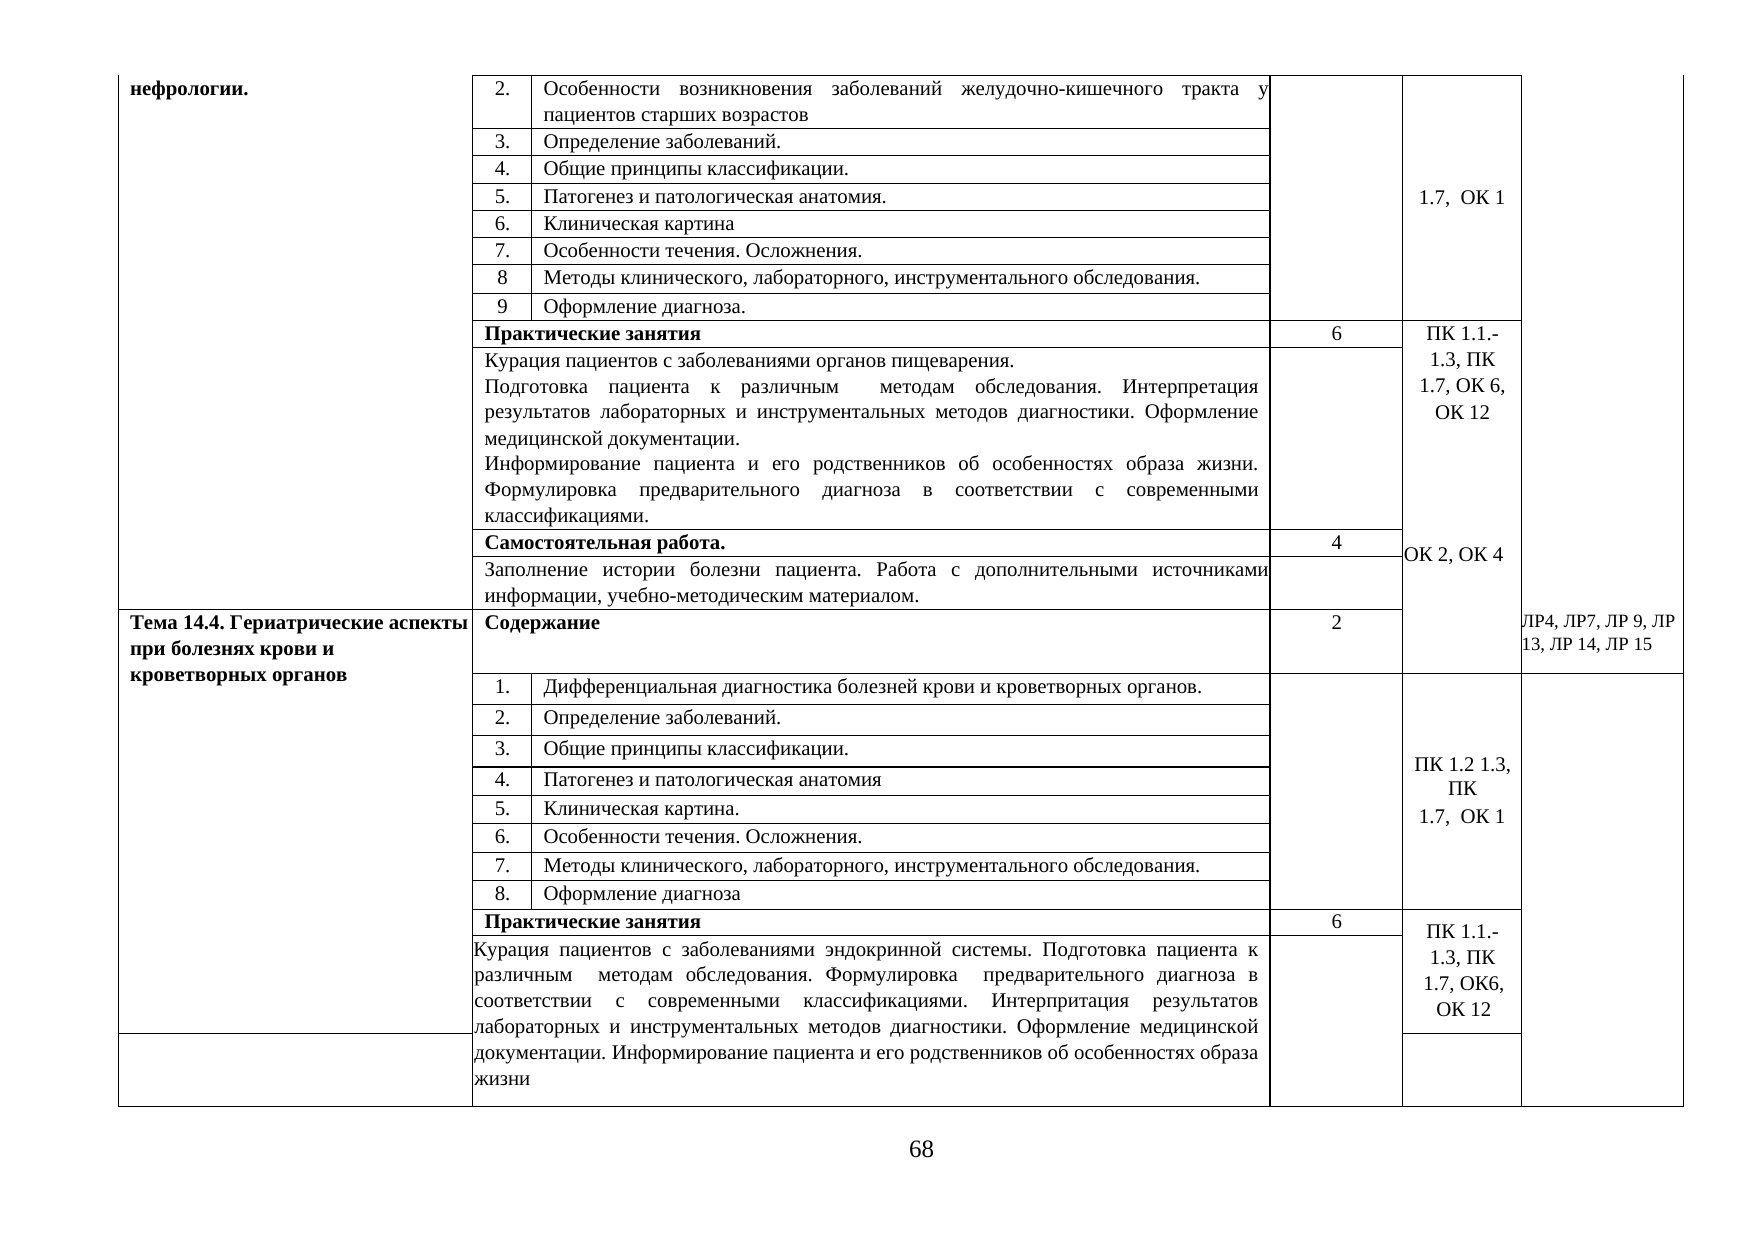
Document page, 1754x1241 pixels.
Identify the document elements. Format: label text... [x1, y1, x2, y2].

table_cell Заполнение истории болезни пациента. Работа с дополнительными источниками информации, учебно-методическим материалом. [473, 557, 1269, 609]
table_cell [1271, 557, 1402, 609]
table_cell 9 [473, 294, 531, 319]
table_cell 3. [473, 129, 531, 155]
table_cell Содержание [473, 610, 1269, 673]
table_cell 1.7, ОК 1 [1403, 76, 1521, 319]
table_cell 2. [473, 705, 531, 735]
table_cell [1522, 674, 1683, 766]
table_cell Особенности возникновения заболеваний желудочно-кишечного тракта у пациентов старших возрастов [532, 76, 1269, 128]
table_cell 8 [473, 265, 531, 293]
table_cell 6 [1271, 910, 1402, 935]
table_cell Общие принципы классификации. [532, 156, 1269, 183]
table_cell ЛР4, ЛР7, ЛР 9, ЛР 13, ЛР 14, ЛР 15 [1522, 609, 1683, 673]
table_cell [1271, 674, 1402, 908]
table_cell Методы клинического, лабораторного, инструментального обследования. [532, 853, 1269, 880]
table_cell [1522, 766, 1683, 1106]
table_cell Определение заболеваний. [532, 705, 1269, 735]
table_cell Методы клинического, лабораторного, инструментального обследования. [532, 265, 1269, 293]
table_cell 1. [473, 674, 531, 704]
table_cell 3. [473, 736, 531, 766]
table_cell Патогенез и патологическая анатомия [532, 768, 1269, 794]
table_cell 2 [1271, 610, 1402, 673]
table_cell Тема 14.4. Гериатрические аспекты при болезнях крови и кроветворных органов [119, 610, 472, 1032]
table_cell [1403, 1034, 1521, 1106]
table_cell ПК 1.1.- 1.3, ПК 1.7, ОК 6, ОК 12 ОК 2, ОК 4 [1403, 321, 1521, 673]
table_cell ПК 1.1.- 1.3, ПК 1.7, ОК6, ОК 12 [1403, 910, 1521, 1032]
table_cell 4 [1271, 530, 1402, 556]
table_cell Дифференциальная диагностика болезней крови и кроветворных органов. [532, 674, 1269, 704]
table_cell Практические занятия [473, 321, 1269, 347]
table_cell Клиническая картина [532, 211, 1269, 237]
table_cell Курация пациентов с заболеваниями эндокринной системы. Подготовка пациента к различным методам обследования. Формулировка предварительного диагноза в соответствии с современными классификациями. Интерпритация результатов лабораторных и инструментальных методов диагностики. Оформление медицинской документации. Информирование пациента и его родственников об особенностях образа жизни [473, 936, 1269, 1106]
table_cell 7. [473, 853, 531, 880]
table_cell 8. [473, 881, 531, 908]
table_cell 6. [473, 824, 531, 852]
table_cell ПК 1.2 1.3, ПК 1.7, ОК 1 [1403, 674, 1521, 908]
table_cell 6 [1271, 321, 1402, 347]
table_cell 4. [473, 156, 531, 183]
table_cell Практические занятия [473, 910, 1269, 935]
table_cell [1271, 76, 1402, 319]
table_cell [1271, 936, 1402, 1106]
table_cell Оформление диагноза. [532, 294, 1269, 319]
table_cell 5. [473, 184, 531, 210]
table_cell Клиническая картина. [532, 796, 1269, 823]
table_cell Определение заболеваний. [532, 129, 1269, 155]
table_cell 2. [473, 76, 531, 128]
table_cell Особенности течения. Осложнения. [532, 238, 1269, 264]
table_cell 5. [473, 796, 531, 823]
table_cell Самостоятельная работа. [473, 530, 1269, 556]
table_cell Курация пациентов с заболеваниями органов пищеварения. Подготовка пациента к различным методам обследования. Интерпретация результатов лабораторных и инструментальных методов диагностики. Оформление медицинской документации. Информирование пациента и его родственников об особенностях образа жизни. Формулировка предварительного диагноза в соответствии с современными классификациями. [473, 348, 1269, 529]
table_cell Общие принципы классификации. [532, 736, 1269, 766]
table_cell 7. [473, 238, 531, 264]
table_cell Оформление диагноза [532, 881, 1269, 908]
table_cell [119, 1034, 472, 1106]
table_cell 6. [473, 211, 531, 237]
table_cell Особенности течения. Осложнения. [532, 824, 1269, 852]
table_cell Патогенез и патологическая анатомия. [532, 184, 1269, 210]
table_cell 4. [473, 768, 531, 794]
table_cell [1271, 348, 1402, 529]
